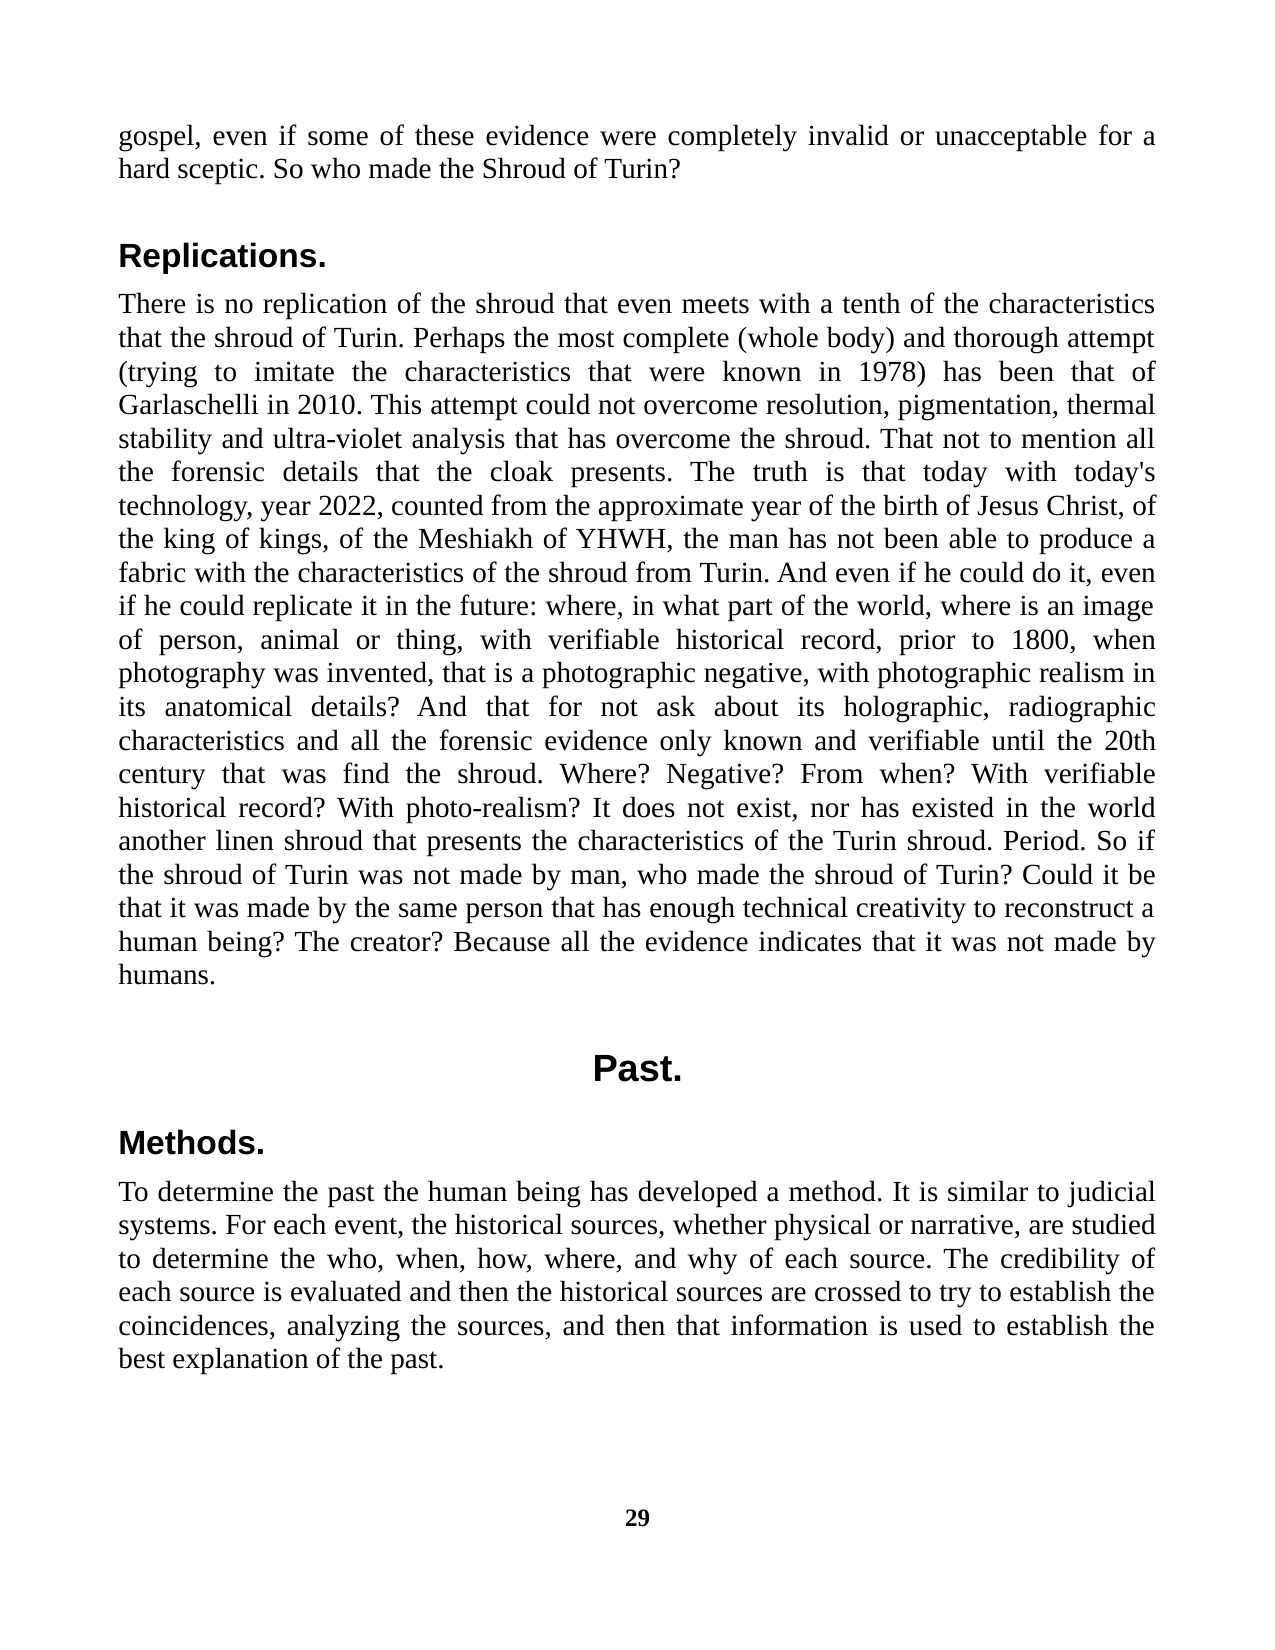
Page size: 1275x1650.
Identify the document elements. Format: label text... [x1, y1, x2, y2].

text There is no replication of the shroud that even meets with a tenth of the characteristics that the shroud of Turin. Perhaps the most complete (whole body) and thorough attempt (trying to imitate the characteristics that were known in 1978) has been that of Garlaschelli in 2010. This attempt could not overcome resolution, pigmentation, thermal stability and ultra-violet analysis that has overcome the shroud. That not to mention all the forensic details that the cloak presents. The truth is that today with today's technology, year 2022, counted from the approximate year of the birth of Jesus Christ, of the king of kings, of the Meshiakh of YHWH, the man has not been able to produce a fabric with the characteristics of the shroud from Turin. And even if he could do it, even if he could replicate it in the future: where, in what part of the world, where is an image of person, animal or thing, with verifiable historical record, prior to 1800, when photography was invented, that is a photographic negative, with photographic realism in its anatomical details? And that for not ask about its holographic, radiographic characteristics and all the forensic evidence only known and verifiable until the 20th century that was find the shroud. Where? Negative? From when? With verifiable historical record? With photo-realism? It does not exist, nor has existed in the world another linen shroud that presents the characteristics of the Turin shroud. Period. So if the shroud of Turin was not made by man, who made the shroud of Turin? Could it be that it was made by the same person that has enough technical creativity to reconstruct a human being? The creator? Because all the evidence indicates that it was not made by humans. [118, 287, 1157, 991]
text To determine the past the human being has developed a method. It is similar to judicial systems. For each event, the historical sources, whether physical or narrative, are studied to determine the who, when, how, where, and why of each source. The credibility of each source is evaluated and then the historical sources are crossed to try to establish the coincidences, analyzing the sources, and then that information is used to establish the best explanation of the past. [118, 1174, 1157, 1375]
subtitle Replications. [118, 236, 1157, 274]
subtitle Methods. [118, 1122, 1157, 1161]
text gospel, even if some of these evidence were completely invalid or unacceptable for a hard sceptic. So who made the Shroud of Turin? [118, 118, 1157, 185]
subtitle Past. [118, 1046, 1157, 1089]
